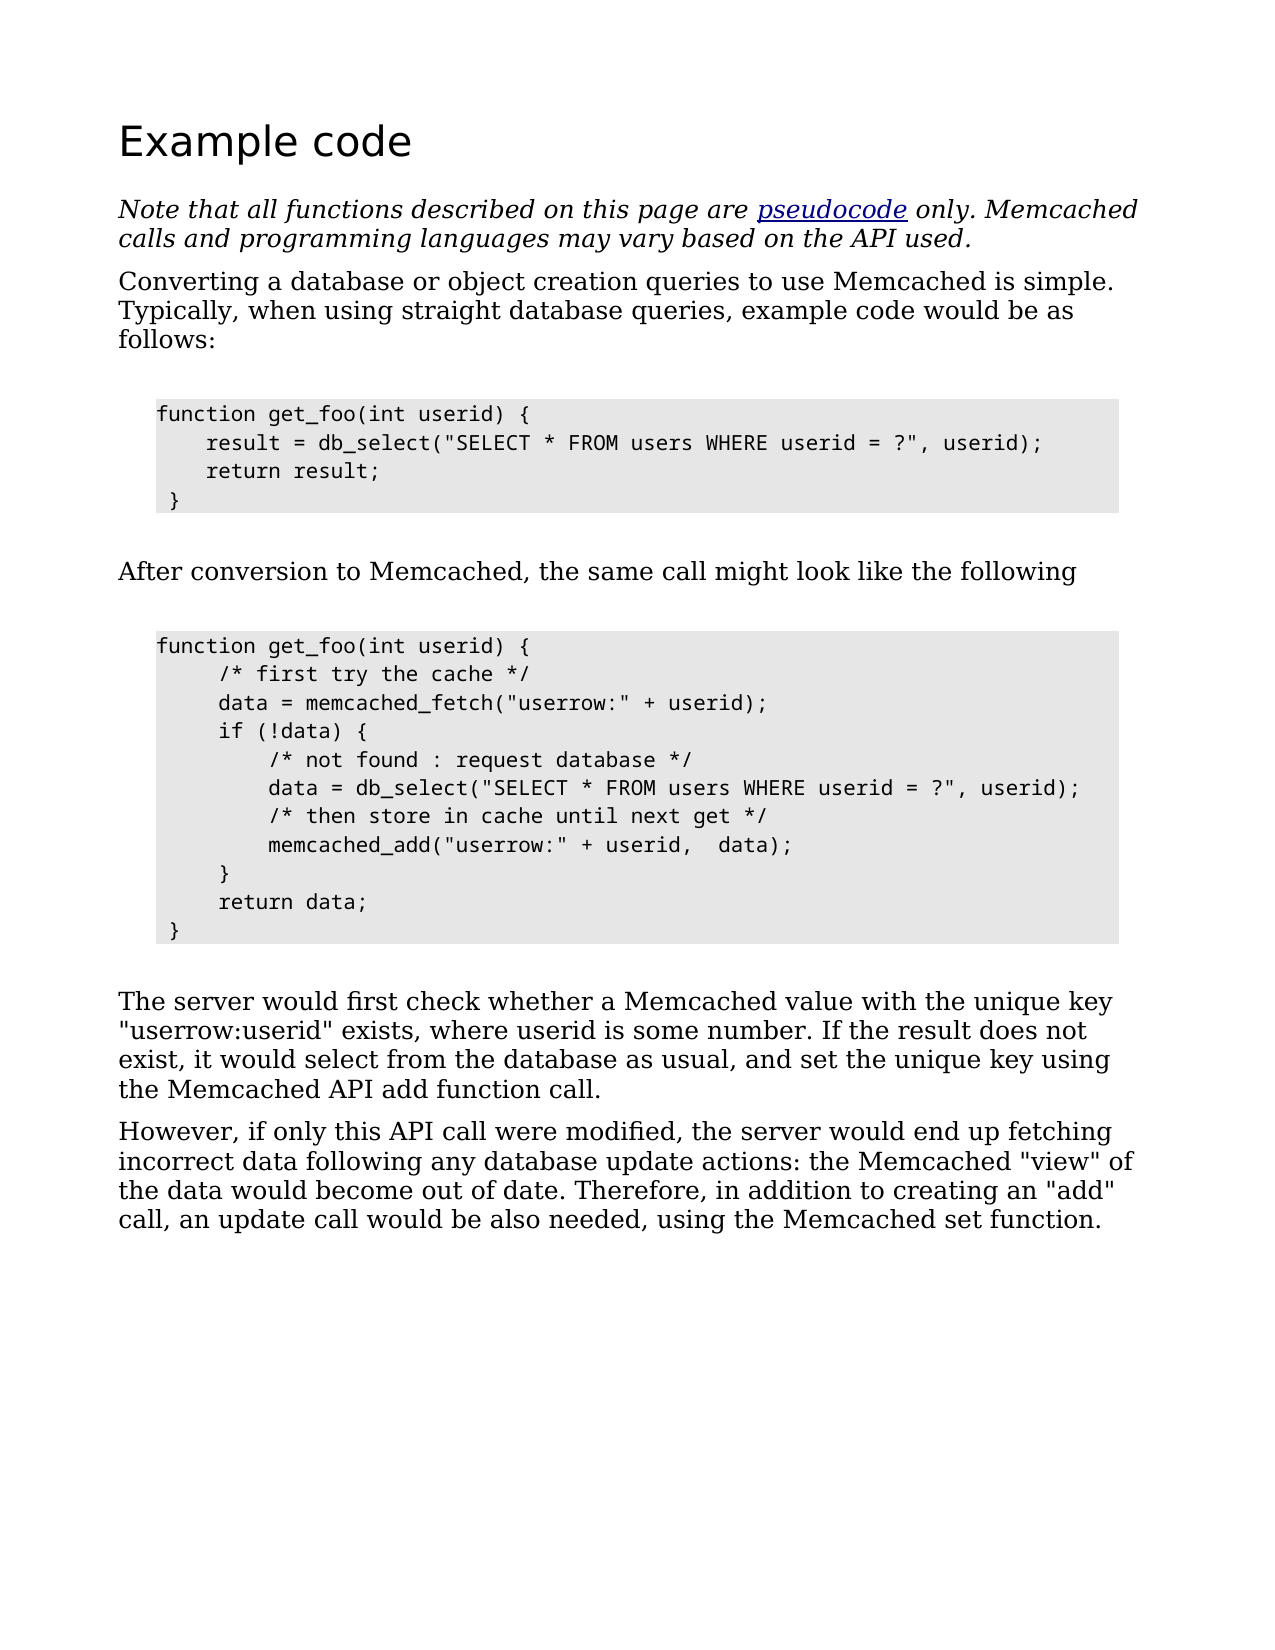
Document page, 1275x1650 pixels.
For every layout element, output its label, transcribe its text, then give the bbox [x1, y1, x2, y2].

subtitle Example code [118, 118, 1157, 167]
text The server would first check whether a Memcached value with the unique key "userrow:userid" exists, where userid is some number. If the result does not exist, it would select from the database as usual, and set the unique key using the Memcached API add function call. [118, 987, 1157, 1104]
text However, if only this API call were modified, the server would end up fetching incorrect data following any database update actions: the Memcached "view" of the data would become out of date. Therefore, in addition to creating an "add" call, an update call would be also needed, using the Memcached set function. [118, 1118, 1157, 1234]
text function get_foo(int userid) { result = db_select("SELECT * FROM users WHERE userid = ?", userid); return result; } [156, 399, 1119, 513]
text function get_foo(int userid) { /* first try the cache */ data = memcached_fetch("userrow:" + userid); if (!data) { /* not found : request database */ data = db_select("SELECT * FROM users WHERE userid = ?", userid); /* then store in cache until next get */ memcached_add("userrow:" + userid, data); } return data; } [156, 631, 1119, 944]
text After conversion to Memcached, the same call might look like the following [118, 557, 1157, 586]
text Note that all functions described on this page are pseudocode only. Memcached calls and programming languages may vary based on the API used. [118, 195, 1157, 253]
text Converting a database or object creation queries to use Memcached is simple. Typically, when using straight database queries, example code would be as follows: [118, 267, 1157, 354]
